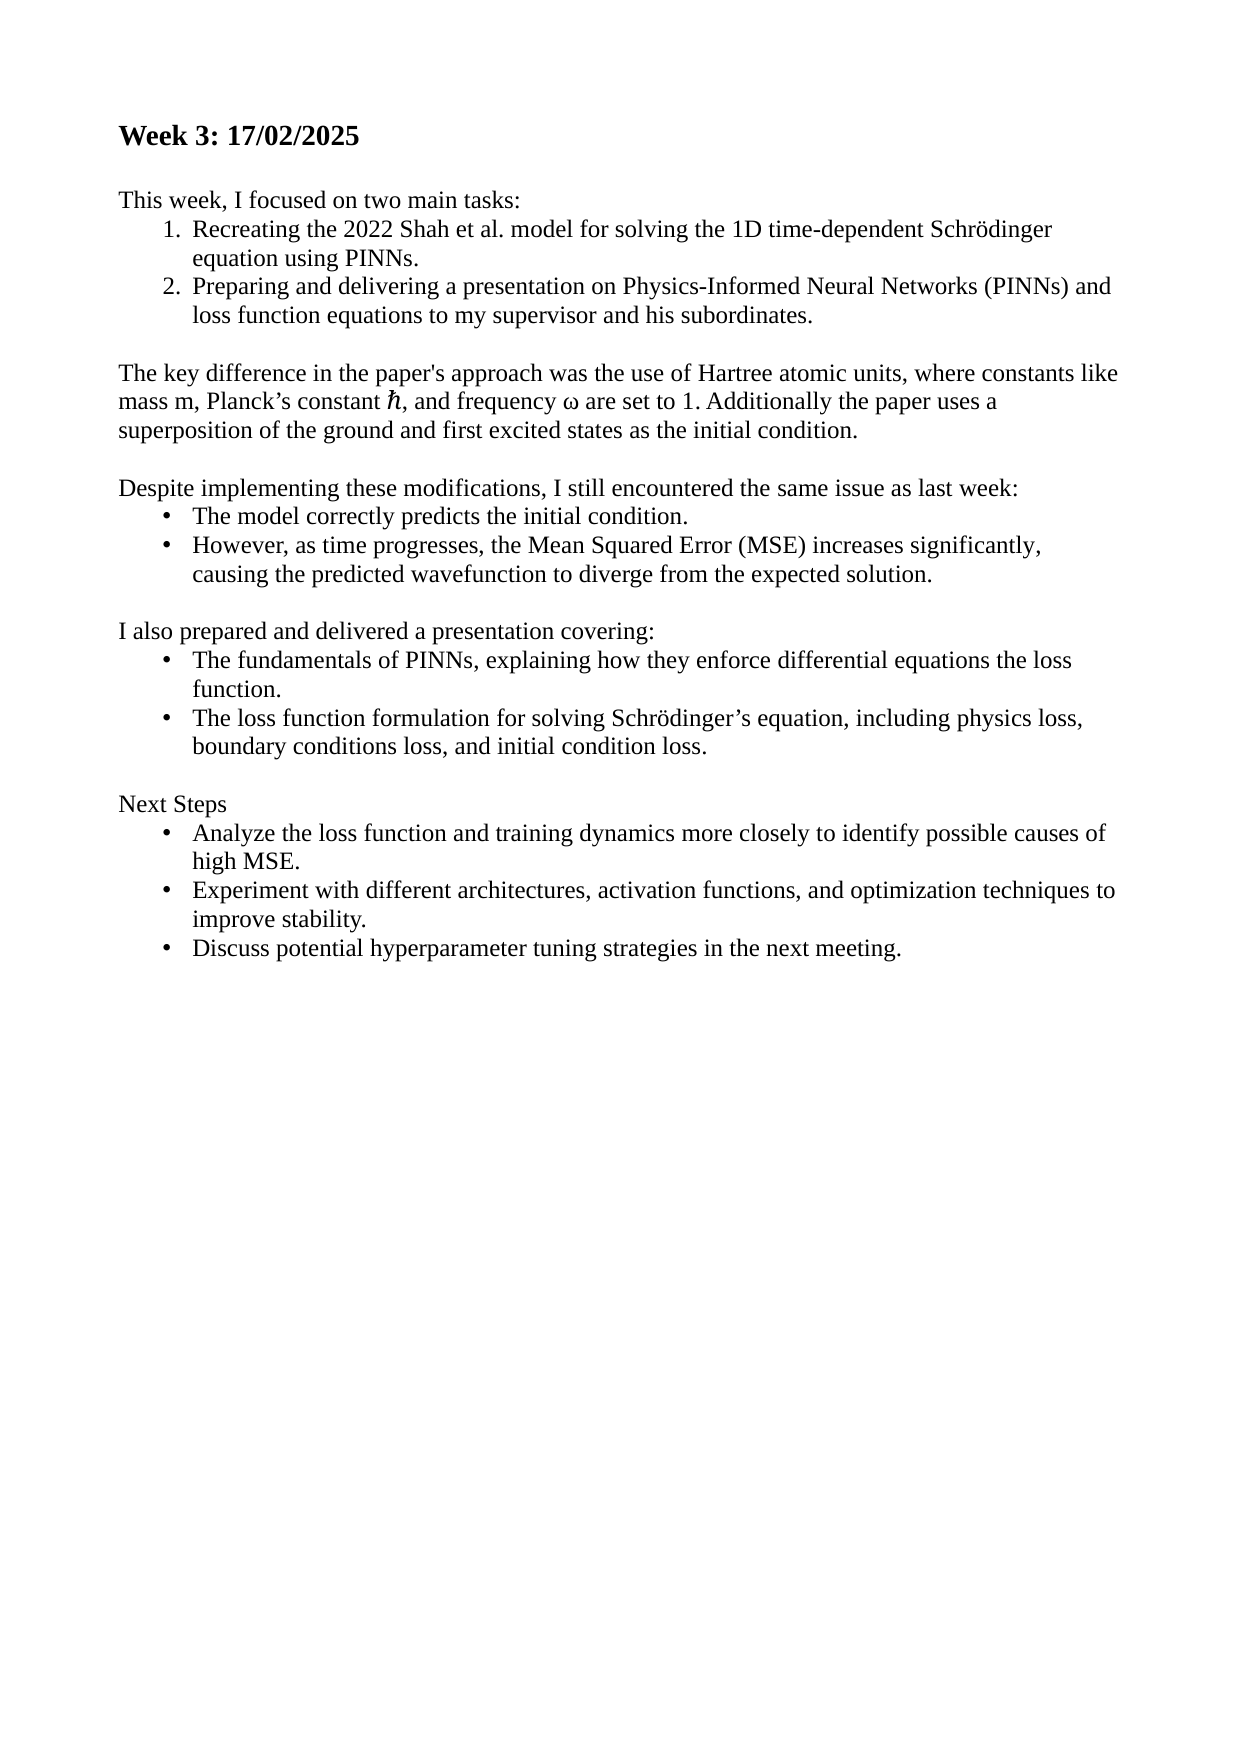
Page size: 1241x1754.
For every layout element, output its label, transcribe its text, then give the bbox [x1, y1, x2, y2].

list Preparing and delivering a presentation on Physics-Informed Neural Networks (PINNs) and loss function equations to my supervisor and his subordinates. [162, 271, 1122, 329]
text Next Steps [118, 789, 1122, 818]
text The key difference in the paper's approach was the use of Hartree atomic units, where constants like mass m, Planck’s constant ℏ, and frequency ω are set to 1. Additionally the paper uses a superposition of the ground and first excited states as the initial condition. [118, 358, 1122, 444]
list Recreating the 2022 Shah et al. model for solving the 1D time-dependent Schrödinger equation using PINNs. [162, 214, 1122, 271]
list However, as time progresses, the Mean Squared Error (MSE) increases significantly, causing the predicted wavefunction to diverge from the expected solution. [162, 530, 1122, 588]
list Experiment with different architectures, activation functions, and optimization techniques to improve stability. [162, 875, 1122, 933]
list The model correctly predicts the initial condition. [162, 501, 1122, 530]
text Week 3: 17/02/2025 [118, 118, 1122, 152]
list Analyze the loss function and training dynamics more closely to identify possible causes of high MSE. [162, 818, 1122, 875]
text I also prepared and delivered a presentation covering: [118, 616, 1122, 645]
text This week, I focused on two main tasks: [118, 185, 1122, 214]
text Despite implementing these modifications, I still encountered the same issue as last week: [118, 473, 1122, 501]
list Discuss potential hyperparameter tuning strategies in the next meeting. [162, 933, 1122, 961]
list The loss function formulation for solving Schrödinger’s equation, including physics loss, boundary conditions loss, and initial condition loss. [162, 703, 1122, 760]
list The fundamentals of PINNs, explaining how they enforce differential equations the loss function. [162, 645, 1122, 703]
